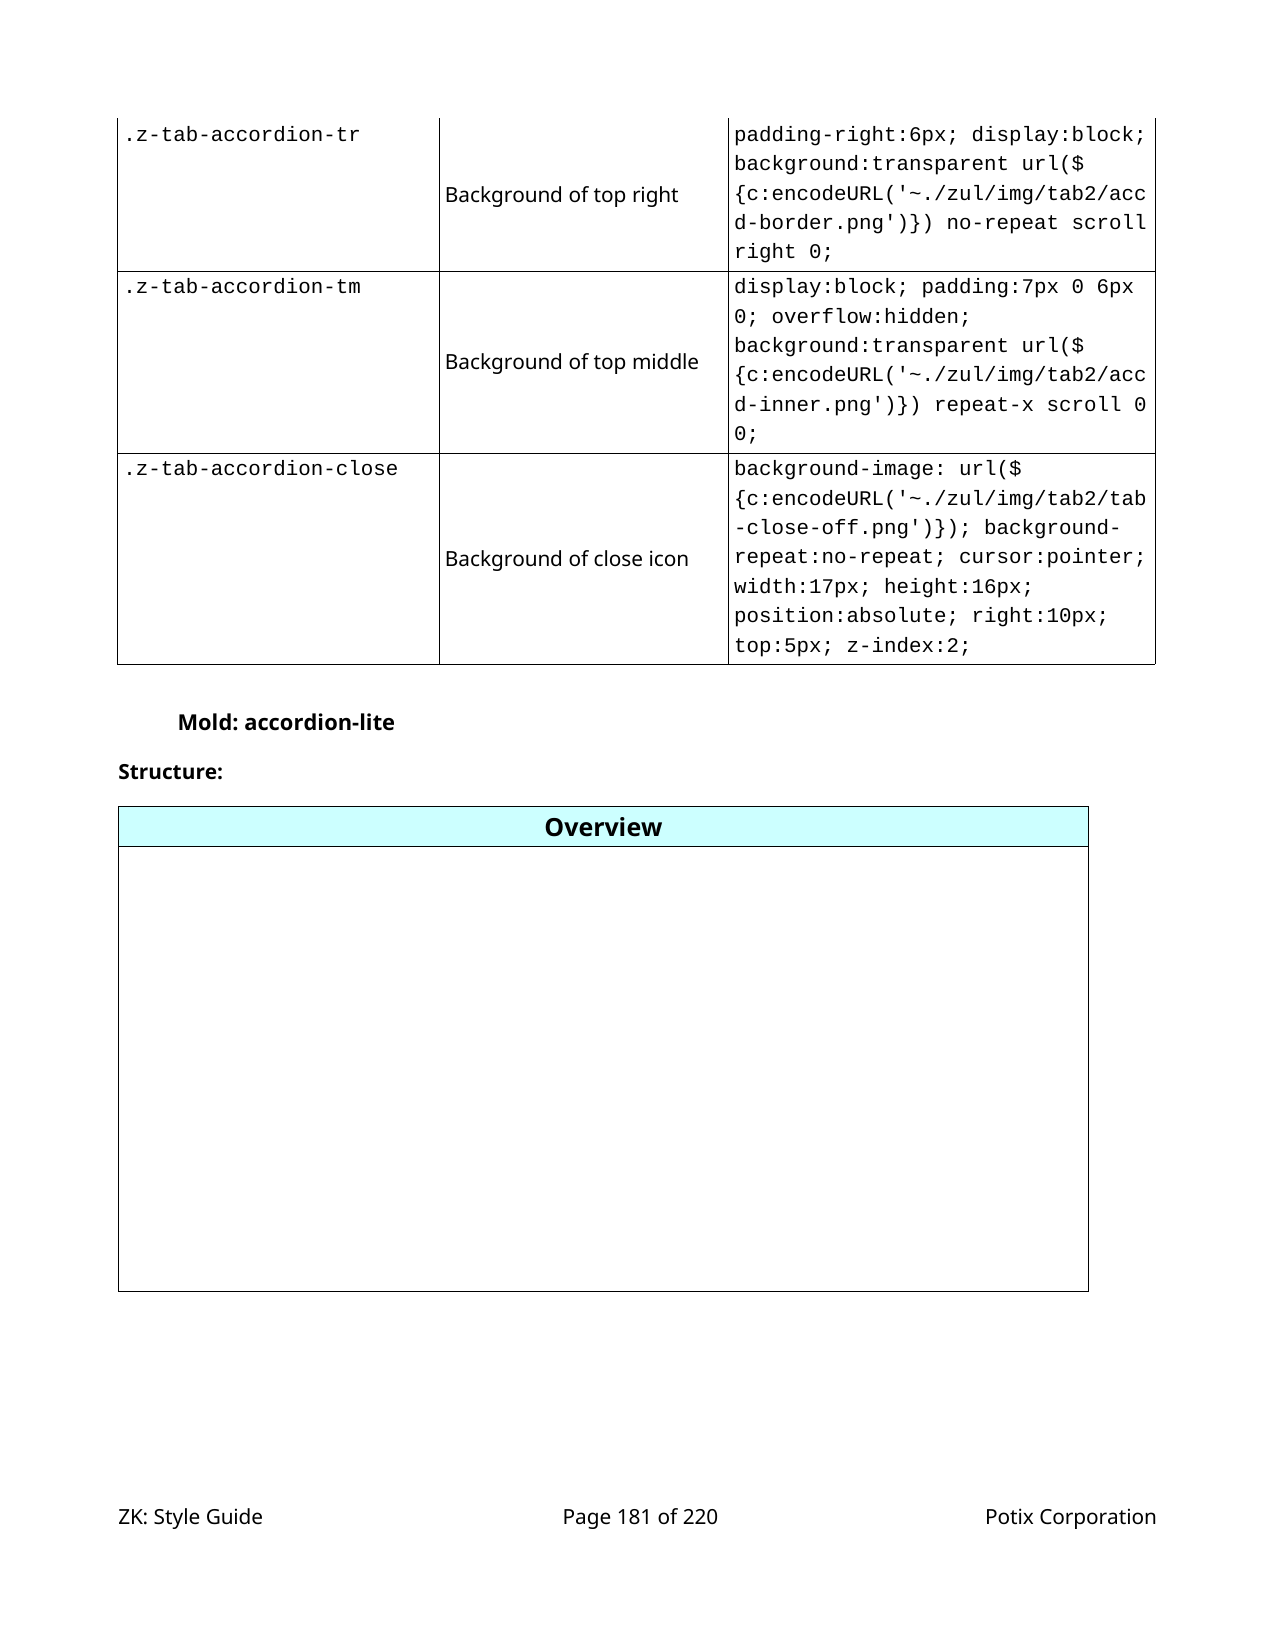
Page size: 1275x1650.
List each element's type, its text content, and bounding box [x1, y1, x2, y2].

table_cell background-image: url(${c:encodeURL('~./zul/img/tab2/tab-close-off.png')}); background-repeat:no-repeat; cursor:pointer; width:17px; height:16px; position:absolute; right:10px; top:5px; z-index:2; [729, 454, 1155, 664]
text Structure: [118, 757, 1157, 785]
table_cell padding-right:6px; display:block; background:transparent url(${c:encodeURL('~./zul/img/tab2/accd-border.png')}) no-repeat scroll right 0; [729, 118, 1155, 271]
table_cell display:block; padding:7px 0 6px 0; overflow:hidden; background:transparent url(${c:encodeURL('~./zul/img/tab2/accd-inner.png')}) repeat-x scroll 0 0; [729, 272, 1155, 453]
table_cell Background of close icon [440, 454, 728, 664]
table_cell .z-tab-accordion-tm [118, 272, 439, 453]
table_cell [119, 847, 1088, 1291]
table_cell Background of top right [440, 118, 728, 271]
table_cell .z-tab-accordion-close [118, 454, 439, 664]
table_cell Background of top middle [440, 272, 728, 453]
table_header Overview [119, 807, 1088, 846]
subtitle Mold: accordion-lite [177, 707, 1157, 737]
table_cell .z-tab-accordion-tr [118, 118, 439, 271]
